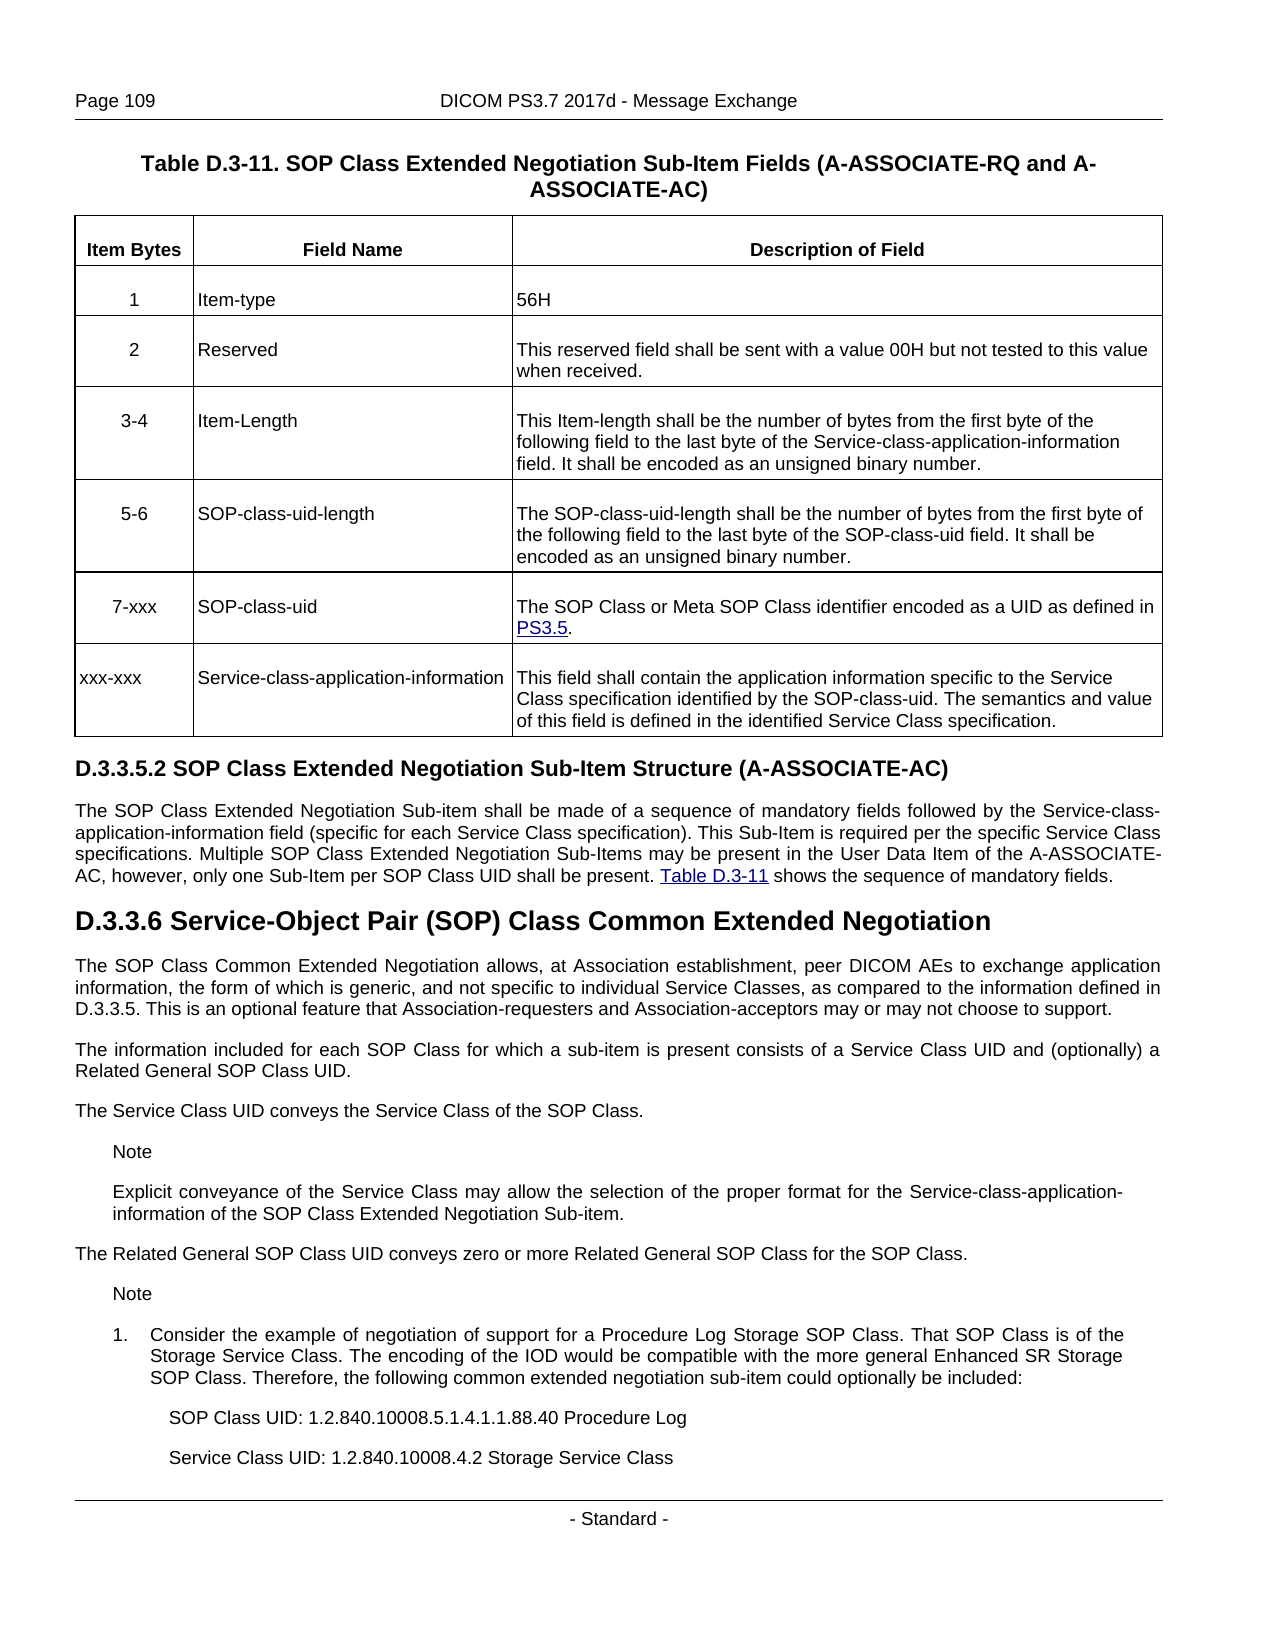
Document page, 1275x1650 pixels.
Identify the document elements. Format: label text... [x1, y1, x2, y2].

table_cell 56H [513, 266, 1162, 314]
text Service Class UID: 1.2.840.10008.4.2 Storage Service Class [169, 1447, 1125, 1469]
text The information included for each SOP Class for which a sub-item is present consists of a Service Class UID and (optionally) a Related General SOP Class UID. [75, 1038, 1162, 1081]
table_cell This reserved field shall be sent with a value 00H but not tested to this value when received. [513, 316, 1162, 386]
text SOP Class UID: 1.2.840.10008.5.1.4.1.1.88.40 Procedure Log [169, 1407, 1125, 1428]
text The SOP Class Common Extended Negotiation allows, at Association establishment, peer DICOM AEs to exchange application information, the form of which is generic, and not specific to individual Service Classes, as compared to the information defined in D.3.3.5. This is an optional feature that Association-requesters and Association-acceptors may or may not choose to support. [75, 955, 1162, 1019]
table_cell SOP-class-uid-length [194, 480, 512, 571]
table_cell 7-xxx [76, 573, 193, 643]
table_cell Item-Length [194, 387, 512, 479]
text The Related General SOP Class UID conveys zero or more Related General SOP Class for the SOP Class. [75, 1243, 1162, 1264]
text Note [112, 1283, 1125, 1304]
text The Service Class UID conveys the Service Class of the SOP Class. [75, 1100, 1162, 1122]
table_cell This Item-length shall be the number of bytes from the first byte of the following field to the last byte of the Service-class-application-information field. It shall be encoded as an unsigned binary number. [513, 387, 1162, 479]
table_cell 1 [76, 266, 193, 314]
table_cell xxx-xxx [76, 644, 193, 736]
table_cell SOP-class-uid [194, 573, 512, 643]
text D.3.3.5.2 SOP Class Extended Negotiation Sub-Item Structure (A-ASSOCIATE-AC) [75, 755, 1162, 781]
table_cell 5-6 [76, 480, 193, 571]
table_cell Service-class-application-information [194, 644, 512, 736]
table_header Field Name [194, 216, 512, 265]
table_cell This field shall contain the application information specific to the Service Class specification identified by the SOP-class-uid. The semantics and value of this field is defined in the identified Service Class specification. [513, 644, 1162, 736]
text Note [112, 1141, 1125, 1162]
text Explicit conveyance of the Service Class may allow the selection of the proper format for the Service-class-application-information of the SOP Class Extended Negotiation Sub-item. [112, 1181, 1125, 1224]
table_cell Reserved [194, 316, 512, 386]
table_cell 2 [76, 316, 193, 386]
table_header Description of Field [513, 216, 1162, 265]
text D.3.3.6 Service-Object Pair (SOP) Class Common Extended Negotiation [75, 905, 1162, 936]
table_cell 3-4 [76, 387, 193, 479]
table_cell The SOP-class-uid-length shall be the number of bytes from the first byte of the following field to the last byte of the SOP-class-uid field. It shall be encoded as an unsigned binary number. [513, 480, 1162, 571]
text The SOP Class Extended Negotiation Sub-item shall be made of a sequence of mandatory fields followed by the Service-class-application-information field (specific for each Service Class specification). This Sub-Item is required per the specific Service Class specifications. Multiple SOP Class Extended Negotiation Sub-Items may be present in the User Data Item of the A-ASSOCIATE-AC, however, only one Sub-Item per SOP Class UID shall be present. Table D.3-11 shows the sequence of mandatory fields. [75, 800, 1162, 886]
list Consider the example of negotiation of support for a Procedure Log Storage SOP Class. That SOP Class is of the Storage Service Class. The encoding of the IOD would be compatible with the more general Enhanced SR Storage SOP Class. Therefore, the following common extended negotiation sub-item could optionally be included: [112, 1323, 1125, 1388]
table_cell The SOP Class or Meta SOP Class identifier encoded as a UID as defined in PS3.5. [513, 573, 1162, 643]
table_header Item Bytes [76, 216, 193, 265]
text Table D.3-11. SOP Class Extended Negotiation Sub-Item Fields (A-ASSOCIATE-RQ and A-ASSOCIATE-AC) [75, 150, 1162, 202]
table_cell Item-type [194, 266, 512, 314]
